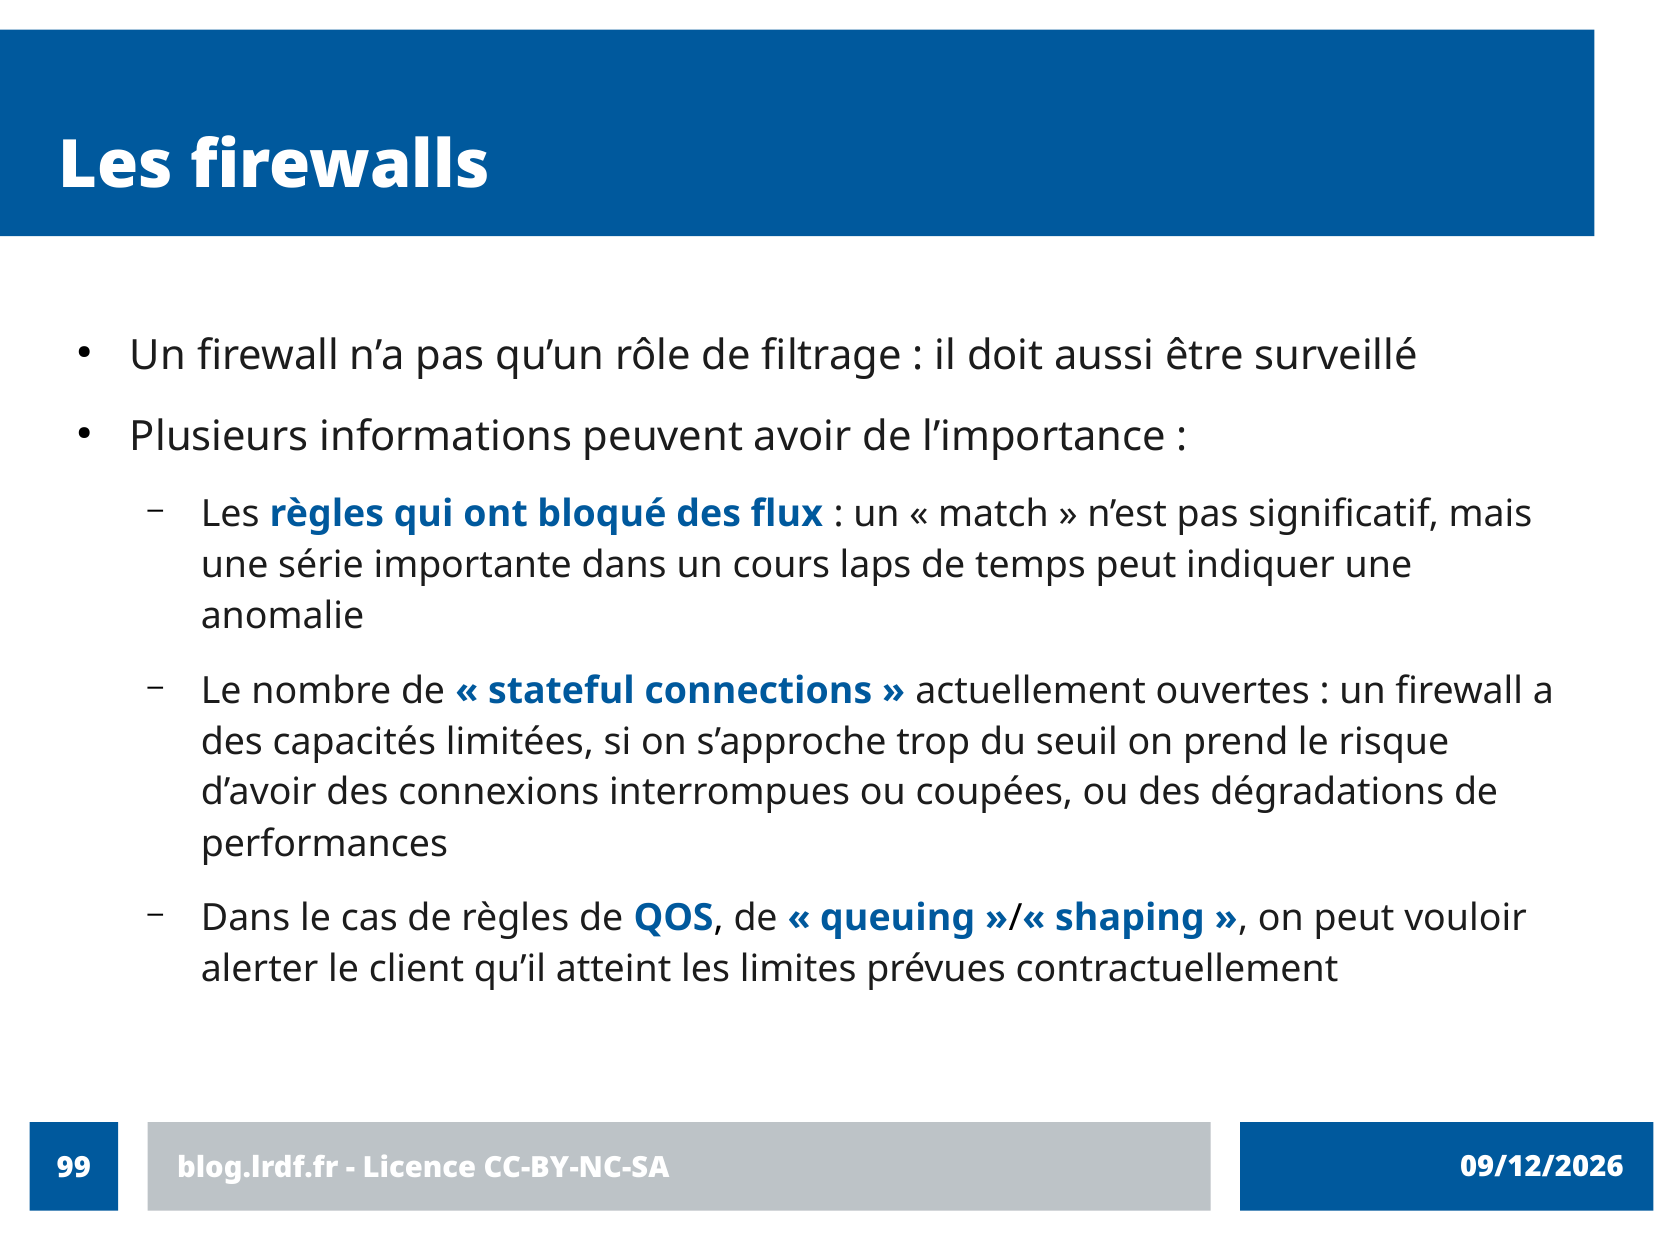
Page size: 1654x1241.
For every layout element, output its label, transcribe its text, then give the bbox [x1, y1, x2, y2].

list Un firewall n’a pas qu’un rôle de filtrage : il doit aussi être surveillé Plusieurs informations peuvent avoir de l’importance : Les règles qui ont bloqué des flux : un « match » n’est pas significatif, mais une série importante dans un cours laps de temps peut indiquer une anomalie Le nombre de « stateful connections » actuellement ouvertes : un firewall a des capacités limitées, si on s’approche trop du seuil on prend le risque d’avoir des connexions interrompues ou coupées, ou des dégradations de performances Dans le cas de règles de QOS, de « queuing »/« shaping », on peut vouloir alerter le client qu’il atteint les limites prévues contractuellement [59, 324, 1565, 1093]
title Les firewalls [59, 59, 1595, 207]
